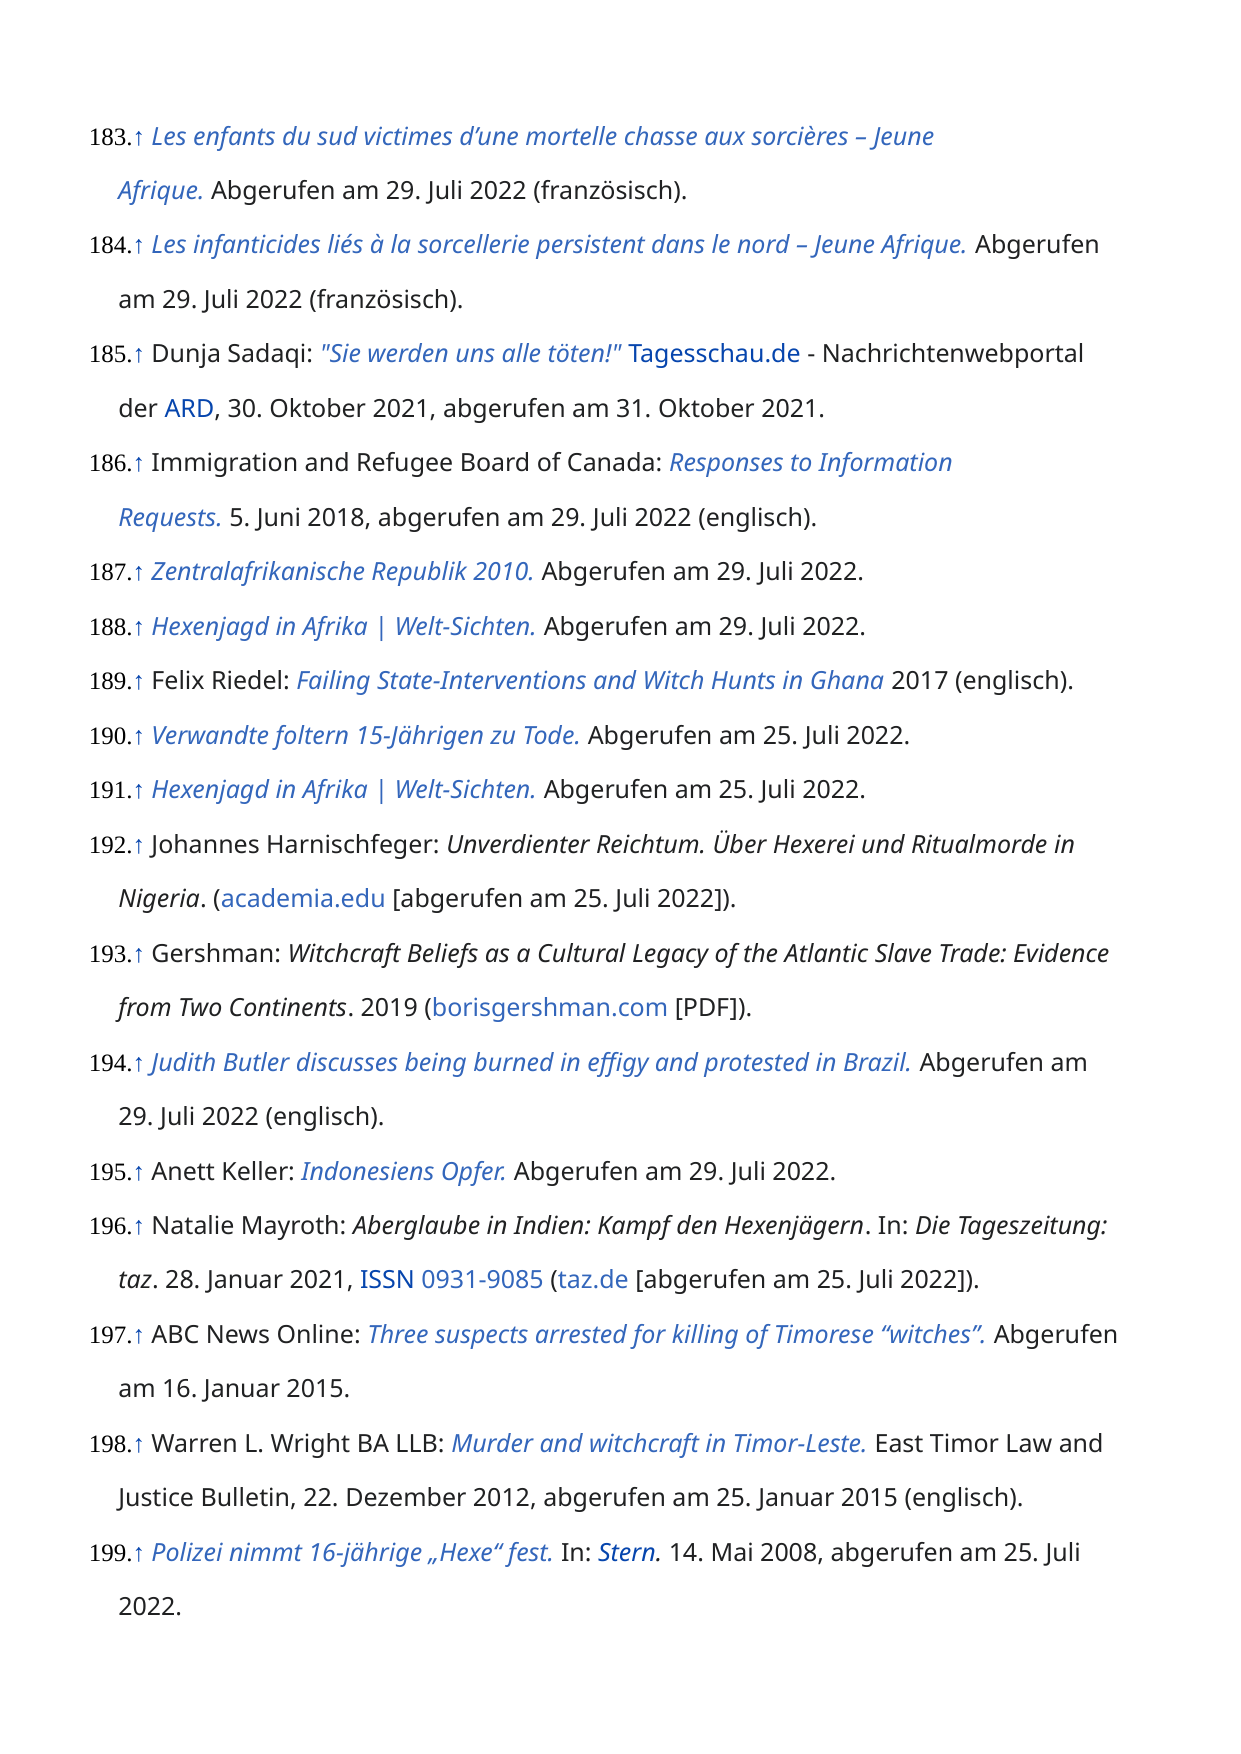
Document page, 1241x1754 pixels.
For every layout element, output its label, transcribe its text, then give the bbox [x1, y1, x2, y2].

list ↑ Gershman: Witchcraft Beliefs as a Cultural Legacy of the Atlantic Slave Trade: Evidence from Two Continents. 2019 (borisgershman.com [PDF]). [118, 935, 1122, 1024]
list ↑ ABC News Online: Three suspects arrested for killing of Timorese “witches”. Abgerufen am 16. Januar 2015. [118, 1317, 1122, 1405]
list ↑ Les infanticides liés à la sorcellerie persistent dans le nord – Jeune Afrique. Abgerufen am 29. Juli 2022 (französisch). [118, 227, 1122, 316]
list ↑ Zentralafrikanische Republik 2010. Abgerufen am 29. Juli 2022. [118, 554, 1122, 588]
list ↑ Warren L. Wright BA LLB: Murder and witchcraft in Timor-Leste. East Timor Law and Justice Bulletin, 22. Dezember 2012, abgerufen am 25. Januar 2015 (englisch). [118, 1426, 1122, 1514]
list ↑ Polizei nimmt 16-jährige „Hexe“ fest. In: Stern. 14. Mai 2008, abgerufen am 25. Juli 2022. [118, 1534, 1122, 1623]
list ↑ Dunja Sadaqi: "Sie werden uns alle töten!" Tagesschau.de - Nachrichtenwebportal der ARD, 30. Oktober 2021, abgerufen am 31. Oktober 2021. [118, 336, 1122, 424]
list ↑ Johannes Harnischfeger: Unverdienter Reichtum. Über Hexerei und Ritualmorde in Nigeria. (academia.edu [abgerufen am 25. Juli 2022]). [118, 826, 1122, 915]
list ↑ Hexenjagd in Afrika | Welt-Sichten. Abgerufen am 29. Juli 2022. [118, 608, 1122, 642]
list ↑ Immigration and Refugee Board of Canada: Responses to Information Requests. 5. Juni 2018, abgerufen am 29. Juli 2022 (englisch). [118, 445, 1122, 533]
list ↑ Les enfants du sud victimes d’une mortelle chasse aux sorcières – Jeune Afrique. Abgerufen am 29. Juli 2022 (französisch). [118, 118, 1122, 207]
list ↑ Anett Keller: Indonesiens Opfer. Abgerufen am 29. Juli 2022. [118, 1153, 1122, 1187]
list ↑ Hexenjagd in Afrika | Welt-Sichten. Abgerufen am 25. Juli 2022. [118, 772, 1122, 806]
list ↑ Judith Butler discusses being burned in effigy and protested in Brazil. Abgerufen am 29. Juli 2022 (englisch). [118, 1044, 1122, 1133]
list ↑ Verwandte foltern 15-Jährigen zu Tode. Abgerufen am 25. Juli 2022. [118, 717, 1122, 751]
list ↑ Natalie Mayroth: Aberglaube in Indien: Kampf den Hexenjägern. In: Die Tageszeitung: taz. 28. Januar 2021, ISSN 0931-9085 (taz.de [abgerufen am 25. Juli 2022]). [118, 1208, 1122, 1296]
list ↑ Felix Riedel: Failing State-Interventions and Witch Hunts in Ghana 2017 (englisch). [118, 663, 1122, 697]
